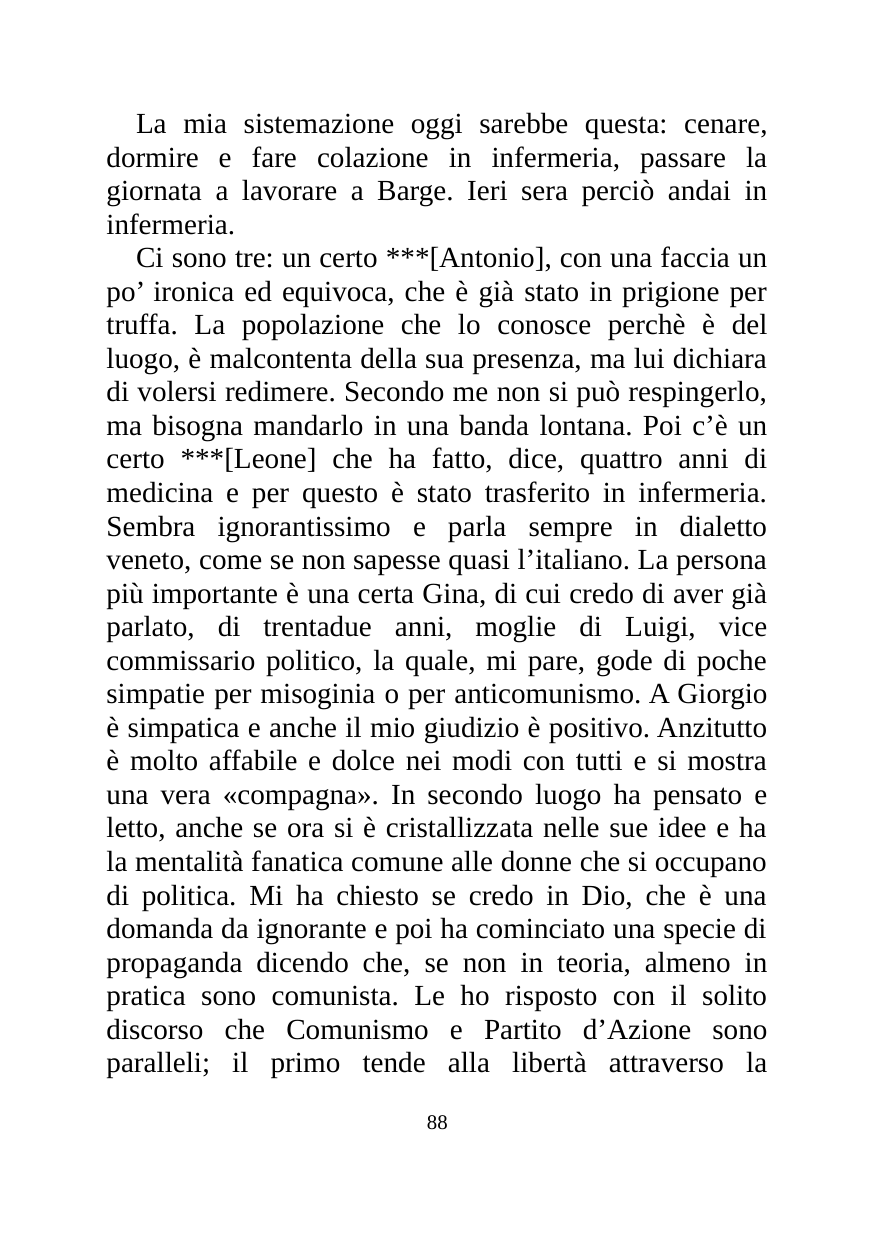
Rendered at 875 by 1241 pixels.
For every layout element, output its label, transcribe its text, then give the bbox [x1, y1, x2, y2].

text La mia sistemazione oggi sarebbe questa: cenare, dormire e fare colazione in infermeria, passare la giornata a lavorare a Barge. Ieri sera perciò andai in infermeria. [106, 106, 768, 240]
text Ci sono tre: un certo ***[Antonio], con una faccia un po’ ironica ed equivoca, che è già stato in prigione per truffa. La popolazione che lo conosce perchè è del luogo, è malcontenta della sua presenza, ma lui dichiara di volersi redimere. Secondo me non si può respingerlo, ma bisogna mandarlo in una banda lontana. Poi c’è un certo ***[Leone] che ha fatto, dice, quattro anni di medicina e per questo è stato trasferito in infermeria. Sembra ignorantissimo e parla sempre in dialetto veneto, come se non sapesse quasi l’italiano. La persona più importante è una certa Gina, di cui credo di aver già parlato, di trentadue anni, moglie di Luigi, vice commissario politico, la quale, mi pare, gode di poche simpatie per misoginia o per anticomunismo. A Giorgio è simpatica e anche il mio giudizio è positivo. Anzitutto è molto affabile e dolce nei modi con tutti e si mostra una vera «compagna». In secondo luogo ha pensato e letto, anche se ora si è cristallizzata nelle sue idee e ha la mentalità fanatica comune alle donne che si occupano di politica. Mi ha chiesto se credo in Dio, che è una domanda da ignorante e poi ha cominciato una specie di propaganda dicendo che, se non in teoria, almeno in pratica sono comunista. Le ho risposto con il solito discorso che Comunismo e Partito d’Azione sono paralleli; il primo tende alla libertà attraverso la [106, 240, 768, 1079]
